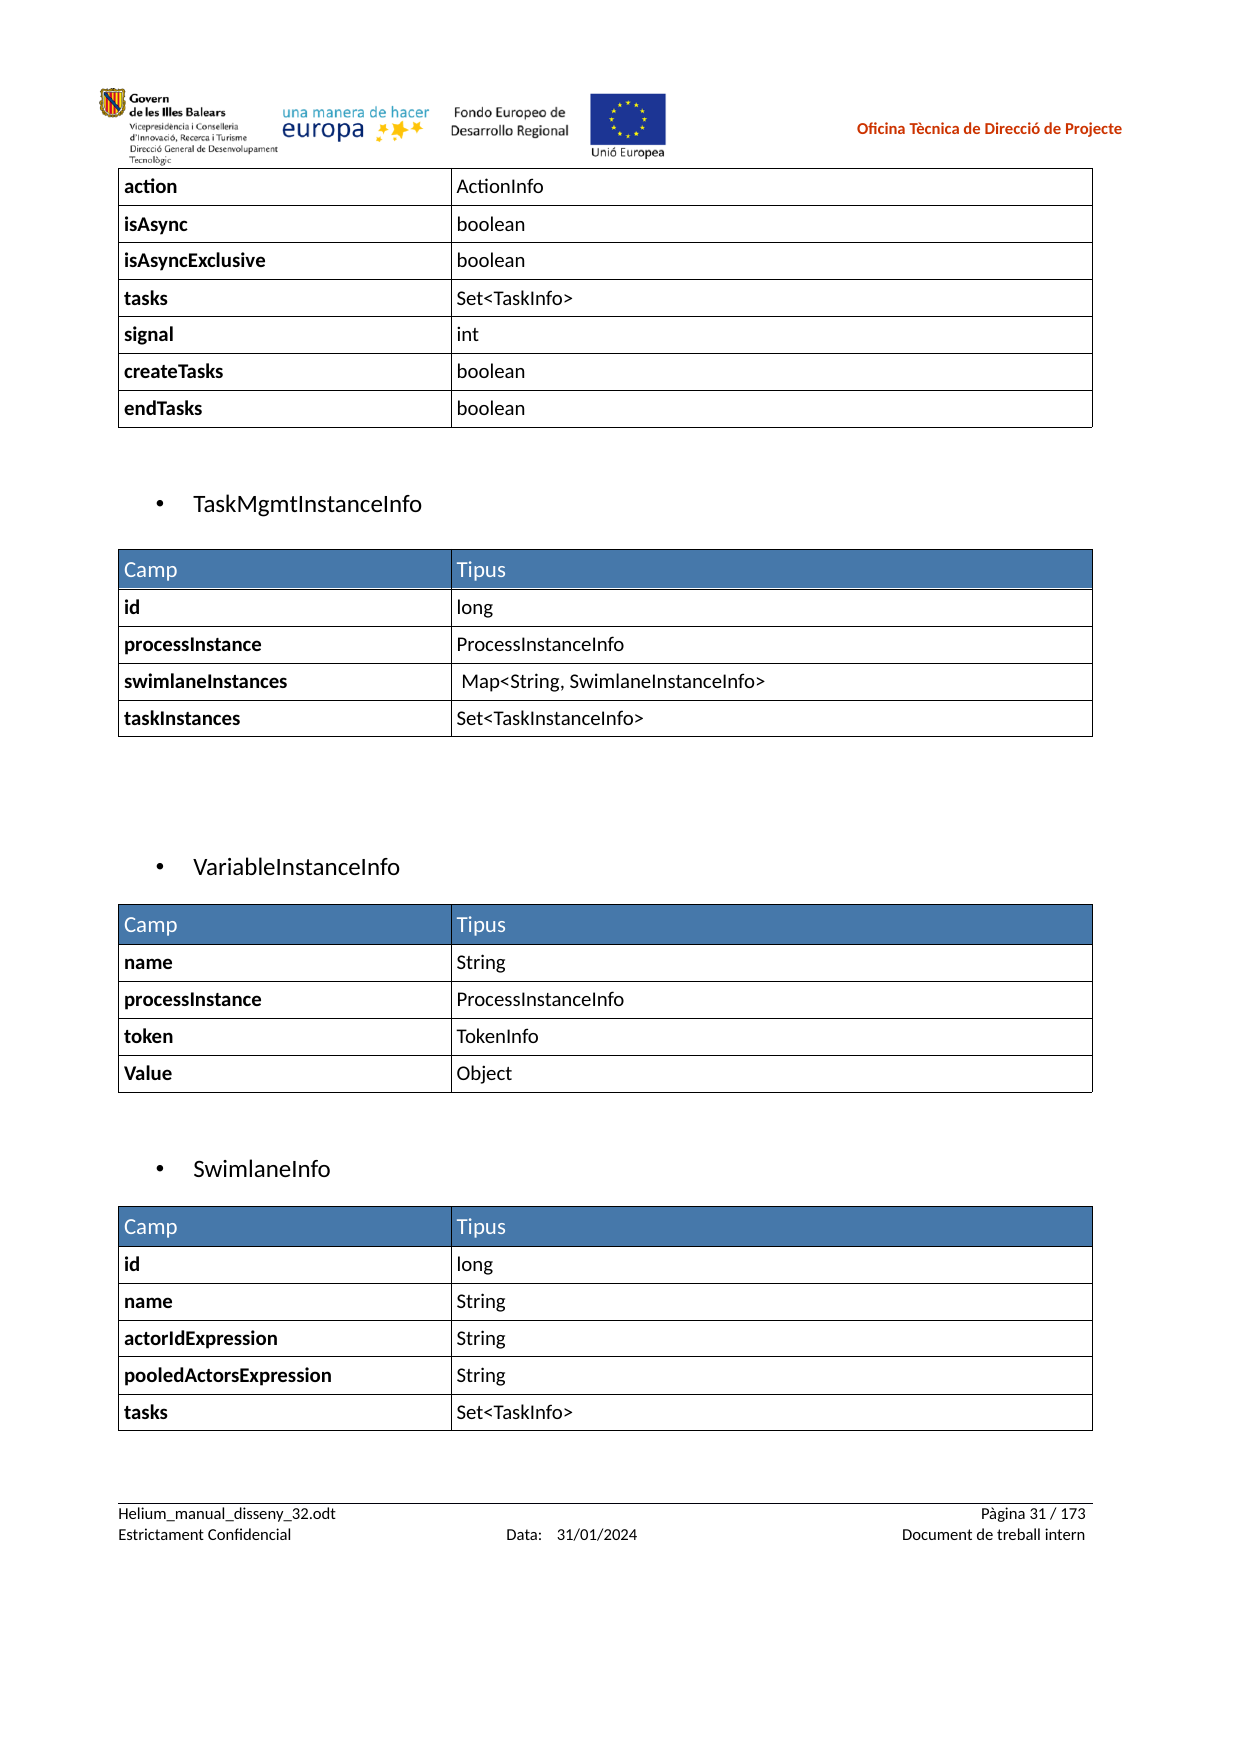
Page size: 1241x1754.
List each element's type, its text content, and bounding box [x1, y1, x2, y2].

table_cell Set<TaskInfo> [452, 1395, 1092, 1430]
table_cell token [119, 1019, 451, 1054]
table_cell boolean [452, 206, 1092, 242]
table_cell Value [119, 1056, 451, 1092]
table_cell ActionInfo [452, 169, 1092, 205]
table_cell boolean [452, 354, 1092, 390]
table_cell pooledActorsExpression [119, 1357, 451, 1393]
table_cell ProcessInstanceInfo [452, 627, 1092, 662]
table_cell boolean [452, 243, 1092, 279]
table_cell name [119, 1284, 451, 1319]
table_cell swimlaneInstances [119, 664, 451, 699]
picture [99, 87, 668, 166]
table_cell String [452, 945, 1092, 981]
table_cell taskInstances [119, 701, 451, 736]
table_header Camp [119, 1207, 451, 1246]
table_cell signal [119, 317, 451, 353]
table_cell String [452, 1357, 1092, 1393]
list TaskMgmtInstanceInfo [156, 488, 1122, 518]
table_cell Map<String, SwimlaneInstanceInfo> [452, 664, 1092, 699]
table_cell Set<TaskInfo> [452, 280, 1092, 316]
table_cell endTasks [119, 391, 451, 427]
table_cell action [119, 169, 451, 205]
table_cell processInstance [119, 982, 451, 1018]
table_cell long [452, 1247, 1092, 1282]
table_header Tipus [452, 905, 1092, 944]
table_header Camp [119, 550, 451, 588]
list VariableInstanceInfo [156, 851, 1122, 881]
table_cell Object [452, 1056, 1092, 1092]
table_cell name [119, 945, 451, 981]
table_cell Set<TaskInstanceInfo> [452, 701, 1092, 736]
table_cell TokenInfo [452, 1019, 1092, 1054]
table_cell isAsync [119, 206, 451, 242]
table_header Tipus [452, 1207, 1092, 1246]
table_cell long [452, 590, 1092, 626]
table_cell tasks [119, 280, 451, 316]
table_cell String [452, 1284, 1092, 1319]
table_cell actorIdExpression [119, 1321, 451, 1356]
table_cell int [452, 317, 1092, 353]
table_cell boolean [452, 391, 1092, 427]
table_cell id [119, 590, 451, 626]
table_cell id [119, 1247, 451, 1282]
table_header Camp [119, 905, 451, 944]
table_cell processInstance [119, 627, 451, 662]
table_cell createTasks [119, 354, 451, 390]
table_cell tasks [119, 1395, 451, 1430]
table_cell String [452, 1321, 1092, 1356]
table_cell ProcessInstanceInfo [452, 982, 1092, 1018]
table_cell isAsyncExclusive [119, 243, 451, 279]
list SwimlaneInfo [156, 1153, 1122, 1183]
table_header Tipus [452, 550, 1092, 588]
